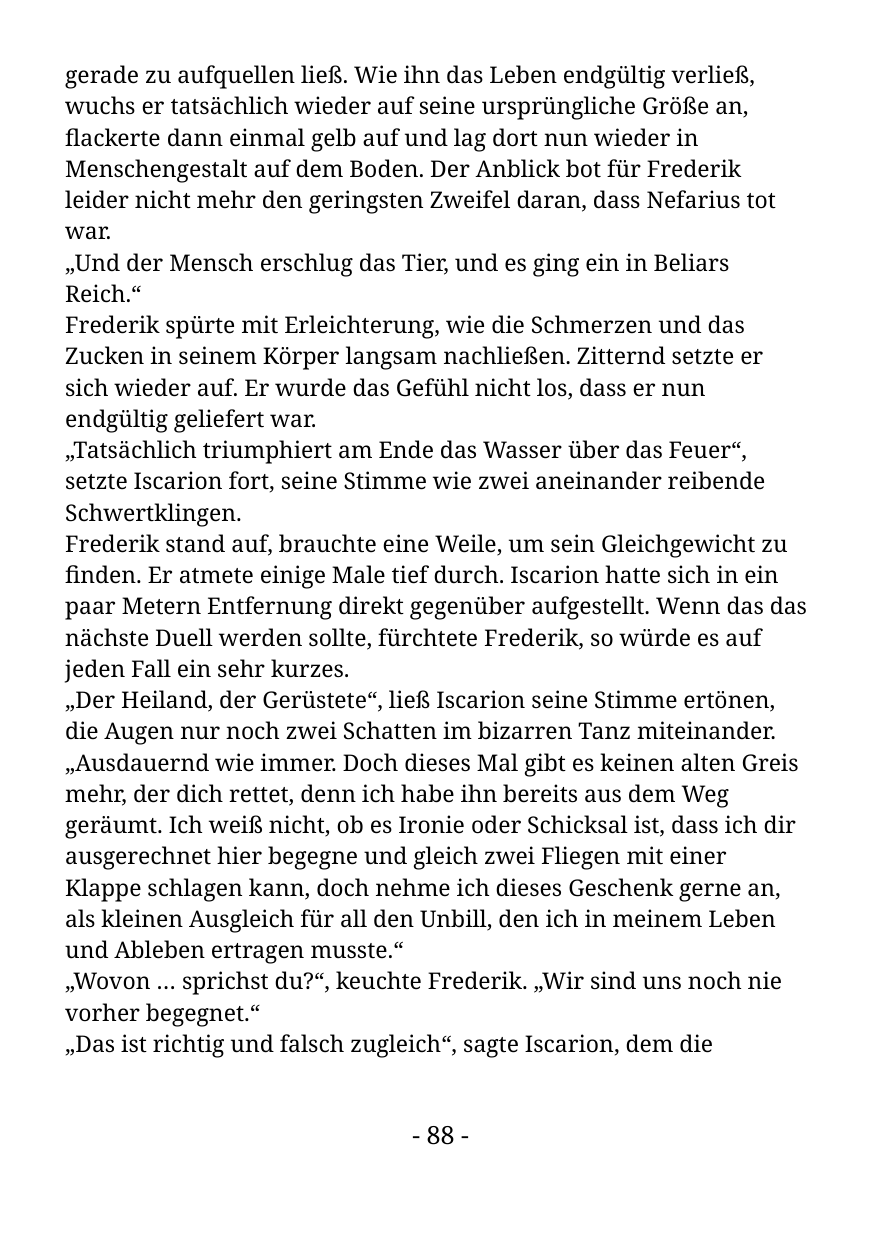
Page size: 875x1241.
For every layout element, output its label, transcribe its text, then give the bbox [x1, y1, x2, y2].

text „Wovon … sprichst du?“, keuchte Frederik. „Wir sind uns noch nie vorher begegnet.“ [65, 965, 809, 1028]
text Frederik spürte mit Erleichterung, wie die Schmerzen und das Zucken in seinem Körper langsam nachließen. Zitternd setzte er sich wieder auf. Er wurde das Gefühl nicht los, dass er nun endgültig geliefert war. [65, 309, 809, 434]
text Frederik stand auf, brauchte eine Weile, um sein Gleichgewicht zu finden. Er atmete einige Male tief durch. Iscarion hatte sich in ein paar Metern Entfernung direkt gegenüber aufgestellt. Wenn das das nächste Duell werden sollte, fürchtete Frederik, so würde es auf jeden Fall ein sehr kurzes. [65, 528, 809, 684]
text „Der Heiland, der Gerüstete“, ließ Iscarion seine Stimme ertönen, die Augen nur noch zwei Schatten im bizarren Tanz miteinander. „Ausdauernd wie immer. Doch dieses Mal gibt es keinen alten Greis mehr, der dich rettet, denn ich habe ihn bereits aus dem Weg geräumt. Ich weiß nicht, ob es Ironie oder Schicksal ist, dass ich dir ausgerechnet hier begegne und gleich zwei Fliegen mit einer Klappe schlagen kann, doch nehme ich dieses Geschenk gerne an, als kleinen Ausgleich für all den Unbill, den ich in meinem Leben und Ableben ertragen musste.“ [65, 684, 809, 965]
text gerade zu aufquellen ließ. Wie ihn das Leben endgültig verließ, wuchs er tatsächlich wieder auf seine ursprüngliche Größe an, flackerte dann einmal gelb auf und lag dort nun wieder in Menschengestalt auf dem Boden. Der Anblick bot für Frederik leider nicht mehr den geringsten Zweifel daran, dass Nefarius tot war. [65, 59, 809, 247]
text „Tatsächlich triumphiert am Ende das Wasser über das Feuer“, setzte Iscarion fort, seine Stimme wie zwei aneinander reibende Schwertklingen. [65, 434, 809, 528]
text „Und der Mensch erschlug das Tier, und es ging ein in Beliars Reich.“ [65, 247, 809, 309]
text „Das ist richtig und falsch zugleich“, sagte Iscarion, dem die [65, 1028, 809, 1059]
